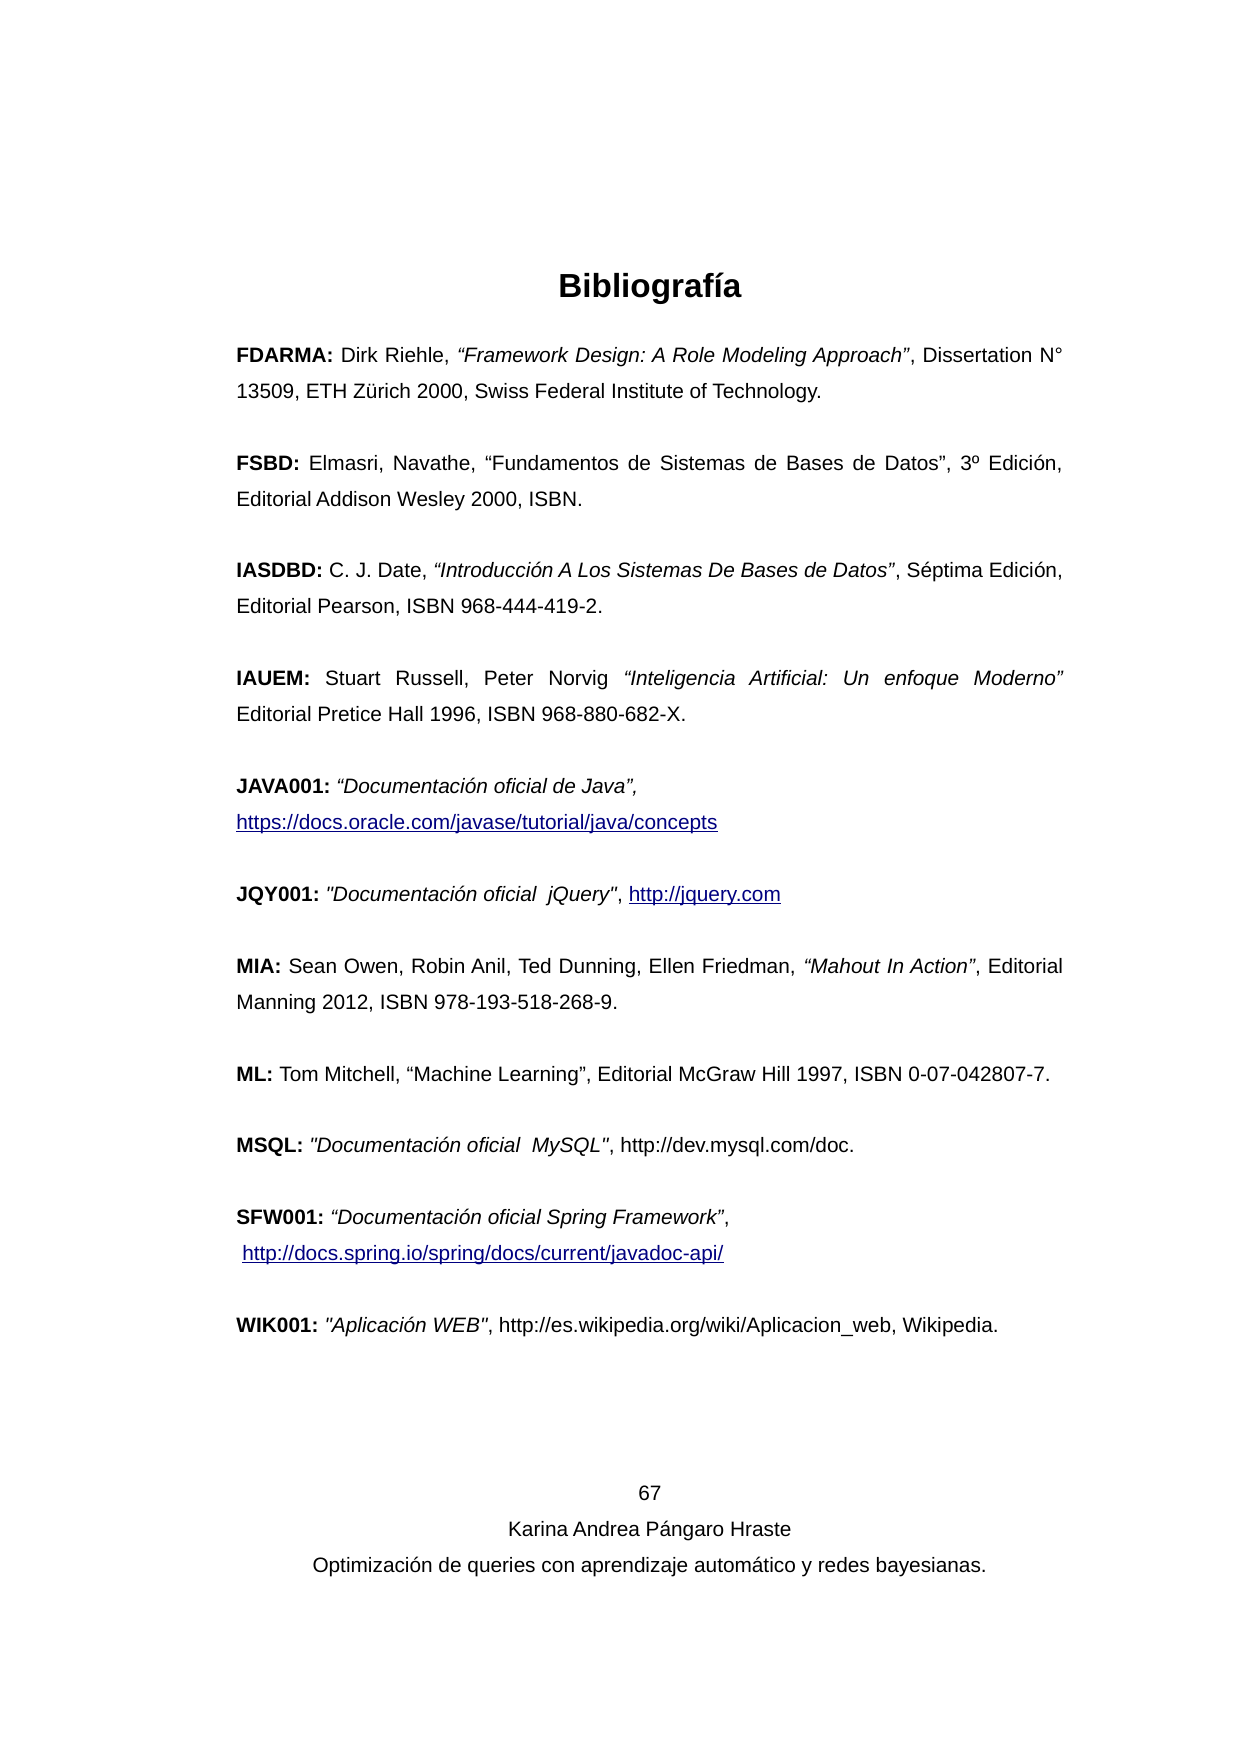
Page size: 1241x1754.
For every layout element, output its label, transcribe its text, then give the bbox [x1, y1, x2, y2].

text SFW001: “Documentación oficial Spring Framework”, [236, 1205, 1063, 1229]
text ML: Tom Mitchell, “Machine Learning”, Editorial McGraw Hill 1997, ISBN 0-07-042807-7. [236, 1061, 1063, 1085]
text https://docs.oracle.com/javase/tutorial/java/concepts [236, 810, 1063, 834]
text MIA: Sean Owen, Robin Anil, Ted Dunning, Ellen Friedman, “Mahout In Action”, Editorial Manning 2012, ISBN 978-193-518-268-9. [236, 953, 1063, 1013]
subtitle Bibliografía [236, 266, 1063, 304]
text IAUEM: Stuart Russell, Peter Norvig “Inteligencia Artificial: Un enfoque Moderno” Editorial Pretice Hall 1996, ISBN 968-880-682-X. [236, 666, 1063, 726]
text IASDBD: C. J. Date, “Introducción A Los Sistemas De Bases de Datos”, Séptima Edición, Editorial Pearson, ISBN 968-444-419-2. [236, 558, 1063, 618]
text WIK001: "Aplicación WEB", http://es.wikipedia.org/wiki/Aplicacion_web, Wikipedia. [236, 1313, 1063, 1337]
text JQY001: "Documentación oficial jQuery", http://jquery.com [236, 882, 1063, 906]
text MSQL: "Documentación oficial MySQL", http://dev.mysql.com/doc. [236, 1133, 1063, 1157]
text FSBD: Elmasri, Navathe, “Fundamentos de Sistemas de Bases de Datos”, 3º Edición, Editorial Addison Wesley 2000, ISBN. [236, 450, 1063, 510]
text http://docs.spring.io/spring/docs/current/javadoc-api/ [236, 1241, 1063, 1265]
text JAVA001: “Documentación oficial de Java”, [236, 774, 1063, 798]
text FDARMA: Dirk Riehle, “Framework Design: A Role Modeling Approach”, Dissertation N° 13509, ETH Zürich 2000, Swiss Federal Institute of Technology. [236, 343, 1063, 402]
